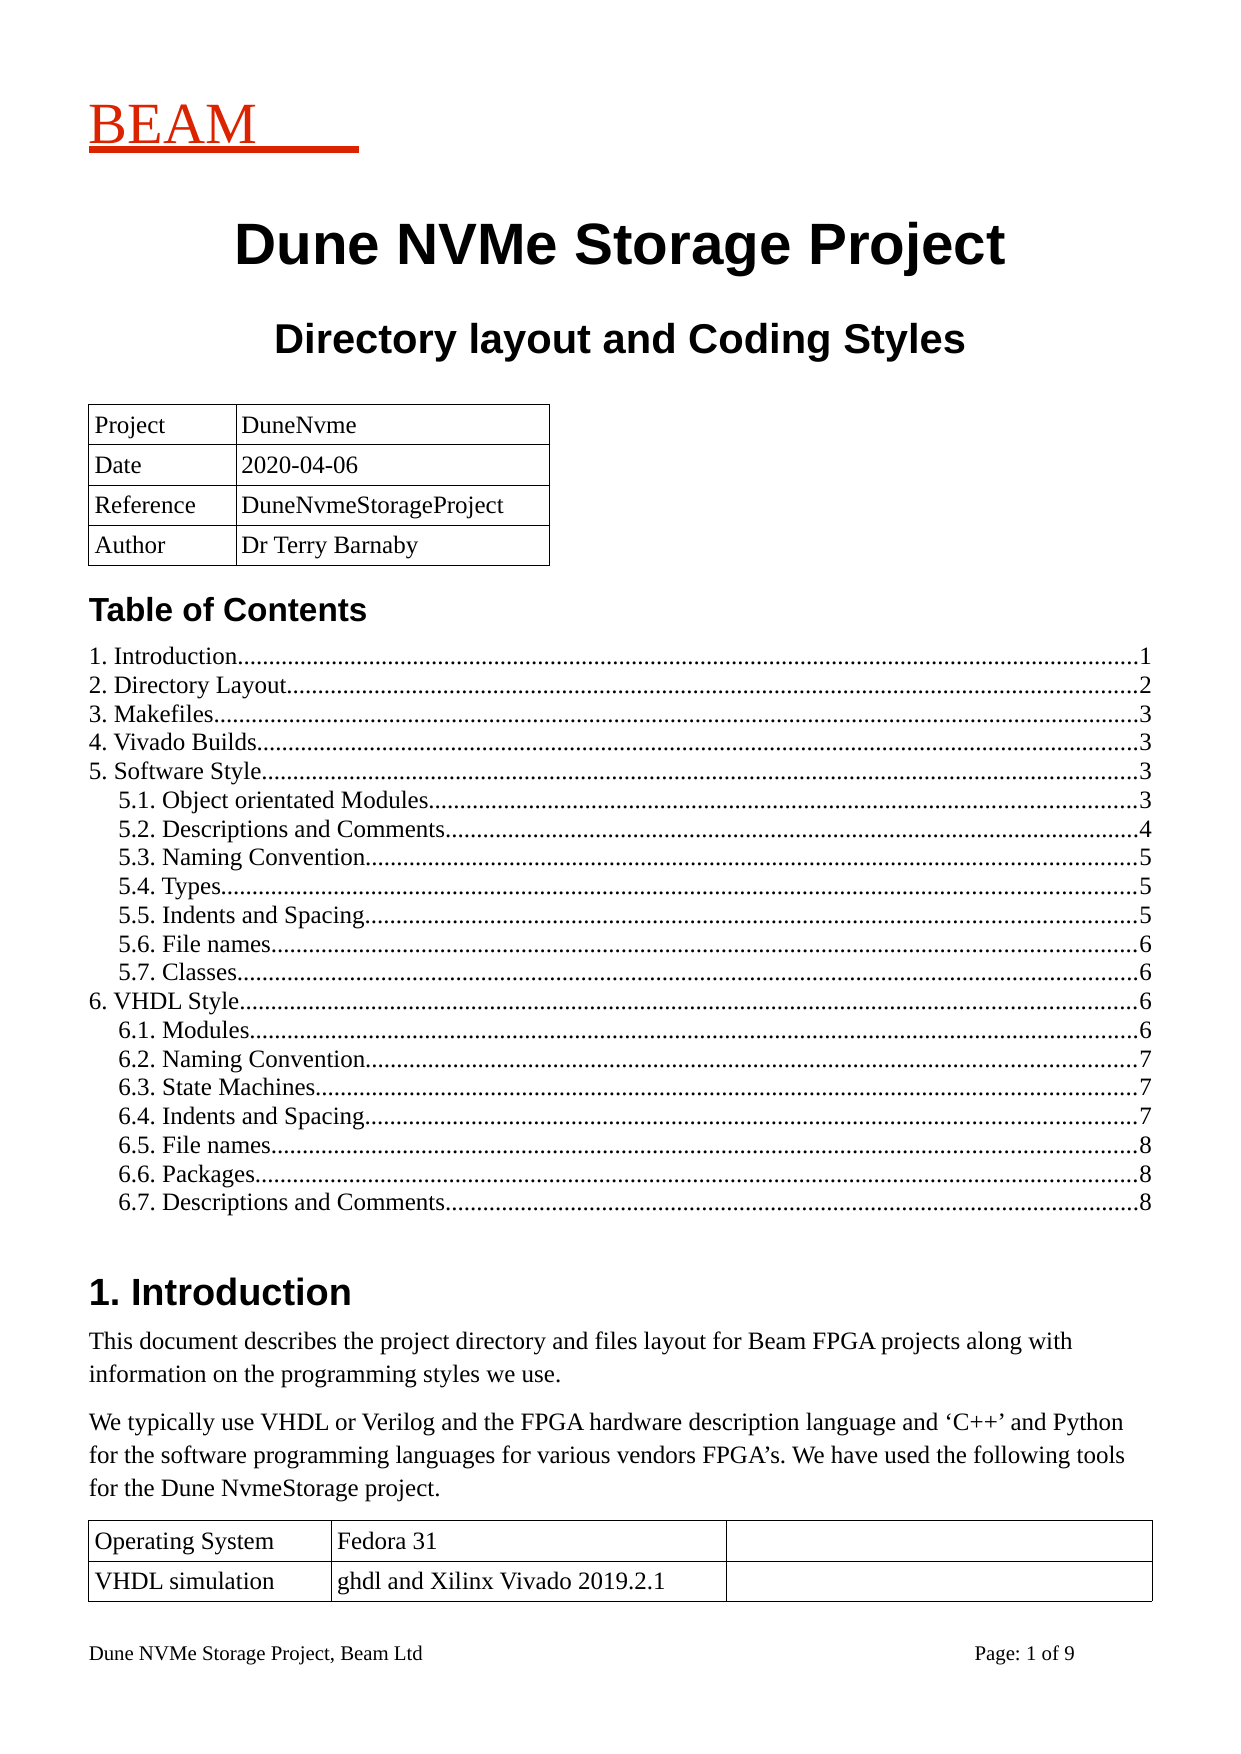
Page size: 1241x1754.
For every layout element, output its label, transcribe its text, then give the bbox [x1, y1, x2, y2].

text 5.7. Classes 6 [118, 957, 1152, 986]
text 5. Software Style 3 [88, 756, 1152, 785]
text 5.6. File names 6 [118, 929, 1152, 957]
table_cell ghdl and Xilinx Vivado 2019.2.1 [332, 1562, 726, 1601]
table_header DuneNvme [237, 405, 549, 444]
title Dune NVMe Storage Project [88, 210, 1152, 277]
text We typically use VHDL or Verilog and the FPGA hardware description language and ‘C++’ and Python for the software programming languages for various vendors FPGA’s. We have used the following tools for the Dune NvmeStorage project. [88, 1407, 1152, 1501]
table_header Fedora 31 [332, 1521, 726, 1561]
text 6.5. File names 8 [118, 1130, 1152, 1159]
text 6.1. Modules 6 [118, 1015, 1152, 1044]
text This document describes the project directory and files layout for Beam FPGA projects along with information on the programming styles we use. [88, 1326, 1152, 1388]
table_cell Author [89, 526, 236, 565]
text 6.7. Descriptions and Comments 8 [118, 1187, 1152, 1216]
text 5.5. Indents and Spacing 5 [118, 900, 1152, 929]
text 6.6. Packages 8 [118, 1159, 1152, 1187]
text 5.3. Naming Convention 5 [118, 842, 1152, 871]
text 5.4. Types 5 [118, 871, 1152, 900]
text 6.4. Indents and Spacing 7 [118, 1101, 1152, 1130]
table_cell VHDL simulation [89, 1562, 331, 1601]
title Directory layout and Coding Styles [88, 315, 1152, 363]
table_cell Reference [89, 486, 236, 525]
subtitle Table of Contents [88, 590, 1152, 629]
table_header Operating System [89, 1521, 331, 1561]
table_cell Date [89, 445, 236, 484]
table_cell DuneNvmeStorageProject [237, 486, 549, 525]
text 1. Introduction 1 [88, 641, 1152, 670]
table_cell 2020-04-06 [237, 445, 549, 484]
table_cell [727, 1562, 1152, 1601]
text 6.3. State Machines 7 [118, 1072, 1152, 1101]
text 5.1. Object orientated Modules 3 [118, 785, 1152, 814]
text 4. Vivado Builds 3 [88, 727, 1152, 756]
text 3. Makefiles 3 [88, 699, 1152, 727]
table_header [727, 1521, 1152, 1561]
table_cell Dr Terry Barnaby [237, 526, 549, 565]
text 6.2. Naming Convention 7 [118, 1044, 1152, 1072]
text 5.2. Descriptions and Comments 4 [118, 814, 1152, 842]
text 2. Directory Layout 2 [88, 670, 1152, 699]
subtitle Introduction [88, 1270, 1152, 1313]
text 6. VHDL Style 6 [88, 986, 1152, 1015]
table_header Project [89, 405, 236, 444]
